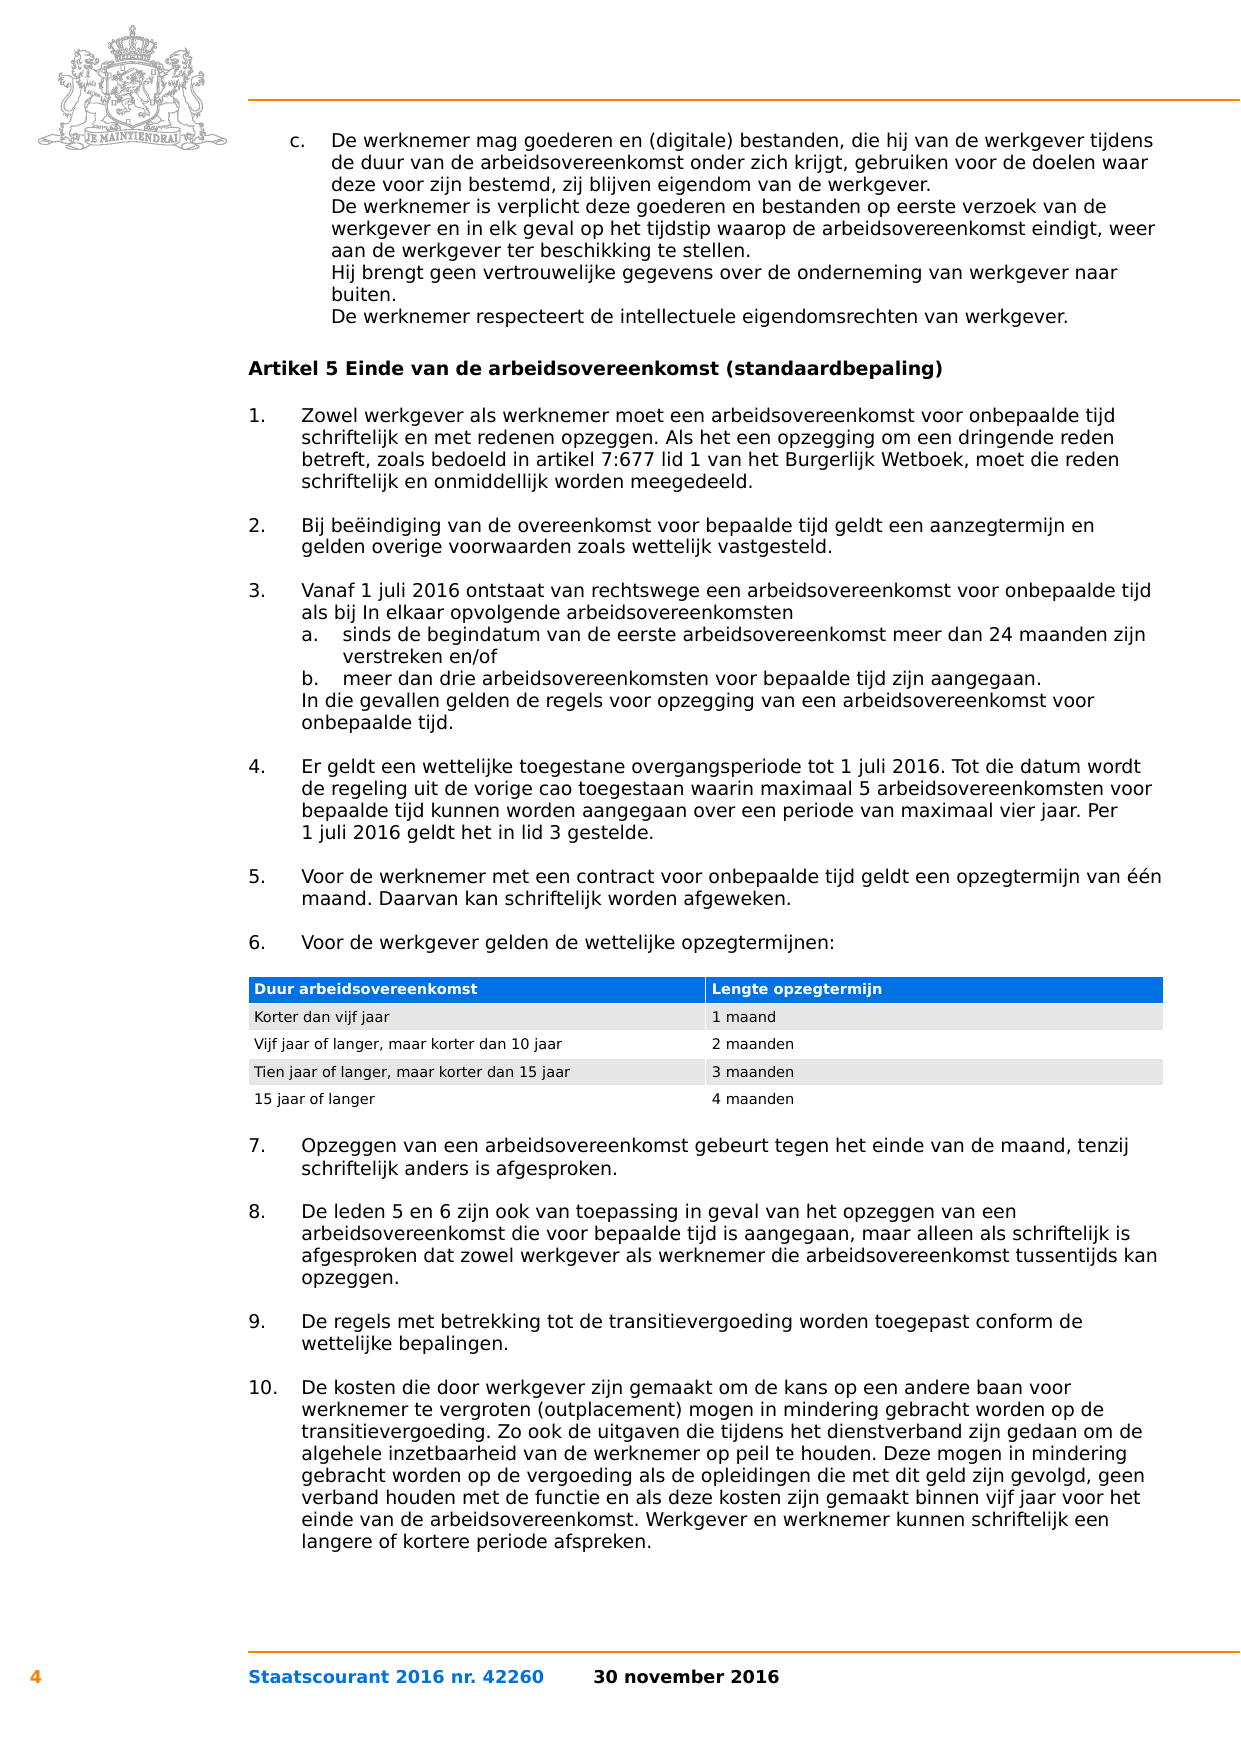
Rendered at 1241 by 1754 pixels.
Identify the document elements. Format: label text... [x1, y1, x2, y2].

text 3. Vanaf 1 juli 2016 ontstaat van rechtswege een arbeidsovereenkomst voor onbepaalde tijd als bij In elkaar opvolgende arbeidsovereenkomsten [248, 580, 1163, 624]
text 5. Voor de werknemer met een contract voor onbepaalde tijd geldt een opzegtermijn van één maand. Daarvan kan schriftelijk worden afgeweken. [248, 866, 1163, 910]
table_cell Vijf jaar of langer, maar korter dan 10 jaar [249, 1031, 705, 1058]
text 6. Voor de werkgever gelden de wettelijke opzegtermijnen: [248, 932, 1163, 954]
table_cell 2 maanden [706, 1031, 1163, 1058]
text 2. Bij beëindiging van de overeenkomst voor bepaalde tijd geldt een aanzegtermijn en gelden overige voorwaarden zoals wettelijk vastgesteld. [248, 514, 1163, 558]
table_cell 1 maand [706, 1004, 1163, 1030]
picture [38, 25, 227, 150]
table_cell 3 maanden [706, 1059, 1163, 1085]
subtitle Artikel 5 Einde van de arbeidsovereenkomst (standaardbepaling) [248, 358, 1163, 380]
text In die gevallen gelden de regels voor opzegging van een arbeidsovereenkomst voor onbepaalde tijd. [301, 690, 1163, 734]
text 7. Opzeggen van een arbeidsovereenkomst gebeurt tegen het einde van de maand, tenzij schriftelijk anders is afgesproken. [248, 1135, 1163, 1179]
table_cell 4 maanden [706, 1086, 1163, 1112]
text 4. Er geldt een wettelijke toegestane overgangsperiode tot 1 juli 2016. Tot die datum wordt de regeling uit de vorige cao toegestaan waarin maximaal 5 arbeidsovereenkomsten voor bepaalde tijd kunnen worden aangegaan over een periode van maximaal vier jaar. Per 1 juli 2016 geldt het in lid 3 gestelde. [248, 756, 1163, 844]
table_cell Korter dan vijf jaar [249, 1004, 705, 1030]
table_cell 15 jaar of langer [249, 1086, 705, 1112]
text a. sinds de begindatum van de eerste arbeidsovereenkomst meer dan 24 maanden zijn verstreken en/of [301, 624, 1163, 668]
text b. meer dan drie arbeidsovereenkomsten voor bepaalde tijd zijn aangegaan. [301, 668, 1163, 690]
text 1. Zowel werkgever als werknemer moet een arbeidsovereenkomst voor onbepaalde tijd schriftelijk en met redenen opzeggen. Als het een opzegging om een dringende reden betreft, zoals bedoeld in artikel 7:677 lid 1 van het Burgerlijk Wetboek, moet die reden schriftelijk en onmiddellijk worden meegedeeld. [248, 405, 1163, 493]
text De werknemer is verplicht deze goederen en bestanden op eerste verzoek van de werkgever en in elk geval op het tijdstip waarop de arbeidsovereenkomst eindigt, weer aan de werkgever ter beschikking te stellen. [331, 196, 1163, 262]
table_header Duur arbeidsovereenkomst [249, 977, 705, 1003]
text Hij brengt geen vertrouwelijke gegevens over de onderneming van werkgever naar buiten. [331, 262, 1163, 306]
text 9. De regels met betrekking tot de transitievergoeding worden toegepast conform de wettelijke bepalingen. [248, 1311, 1163, 1355]
table_cell Tien jaar of langer, maar korter dan 15 jaar [249, 1059, 705, 1085]
text c. De werknemer mag goederen en (digitale) bestanden, die hij van de werkgever tijdens de duur van de arbeidsovereenkomst onder zich krijgt, gebruiken voor de doelen waar deze voor zijn bestemd, zij blijven eigendom van de werkgever. [289, 130, 1163, 196]
text De werknemer respecteert de intellectuele eigendomsrechten van werkgever. [331, 306, 1163, 328]
table_header Lengte opzegtermijn [706, 977, 1163, 1003]
text 8. De leden 5 en 6 zijn ook van toepassing in geval van het opzeggen van een arbeidsovereenkomst die voor bepaalde tijd is aangegaan, maar alleen als schriftelijk is afgesproken dat zowel werkgever als werknemer die arbeidsovereenkomst tussentijds kan opzeggen. [248, 1201, 1163, 1289]
text 10. De kosten die door werkgever zijn gemaakt om de kans op een andere baan voor werknemer te vergroten (outplacement) mogen in mindering gebracht worden op de transitievergoeding. Zo ook de uitgaven die tijdens het dienstverband zijn gedaan om de algehele inzetbaarheid van de werknemer op peil te houden. Deze mogen in mindering gebracht worden op de vergoeding als de opleidingen die met dit geld zijn gevolgd, geen verband houden met de functie en als deze kosten zijn gemaakt binnen vijf jaar voor het einde van de arbeidsovereenkomst. Werkgever en werknemer kunnen schriftelijk een langere of kortere periode afspreken. [248, 1377, 1163, 1553]
